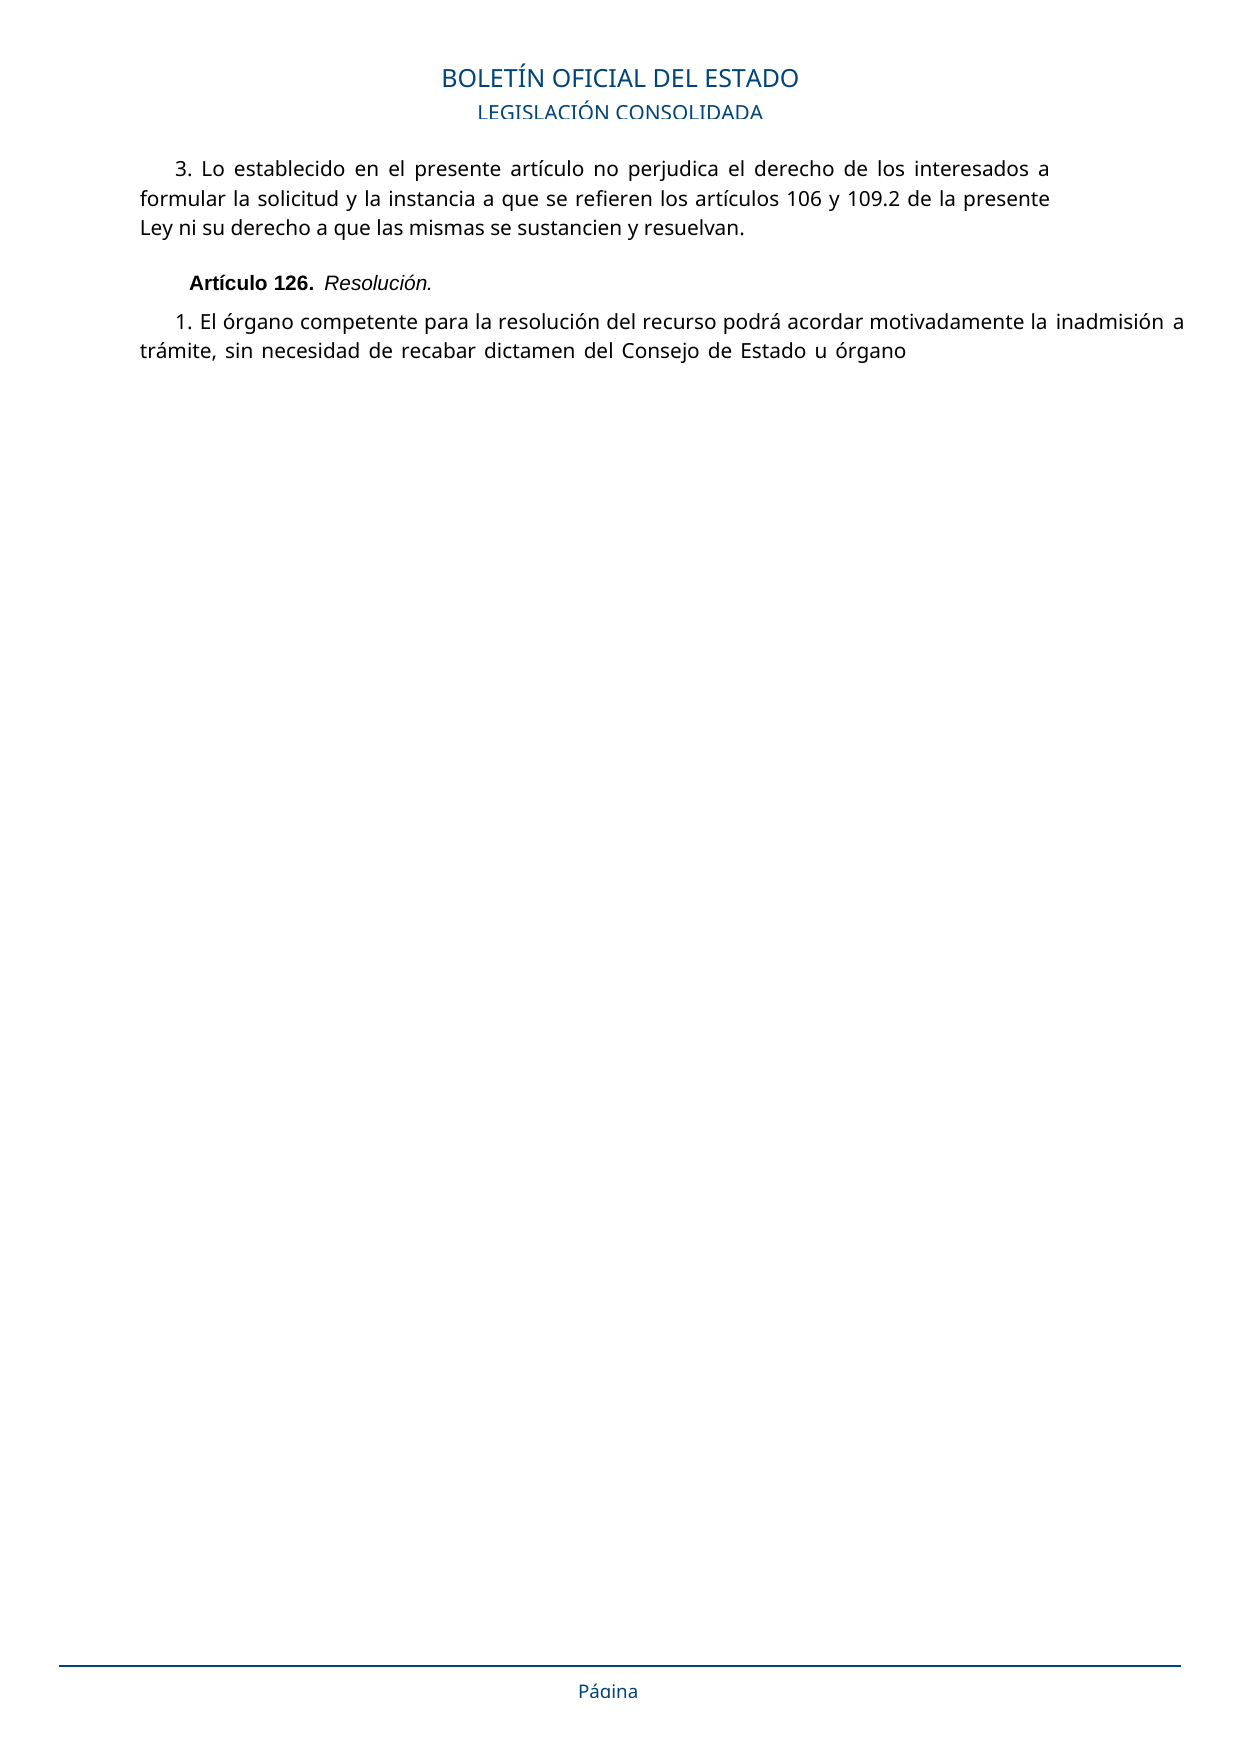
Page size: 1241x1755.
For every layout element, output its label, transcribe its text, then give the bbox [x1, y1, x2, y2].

list Lo establecido en el presente artículo no perjudica el derecho de los interesados a formular la solicitud y la instancia a que se refieren los artículos 106 y 109.2 de la presente Ley ni su derecho a que las mismas se sustancien y resuelvan. [139, 154, 1052, 241]
list El órgano competente para la resolución del recurso podrá acordar motivadamente la inadmisión a trámite, sin necesidad de recabar dictamen del Consejo de Estado u órgano [139, 307, 1184, 365]
text Artículo 126. Resolución. [189, 270, 1184, 294]
